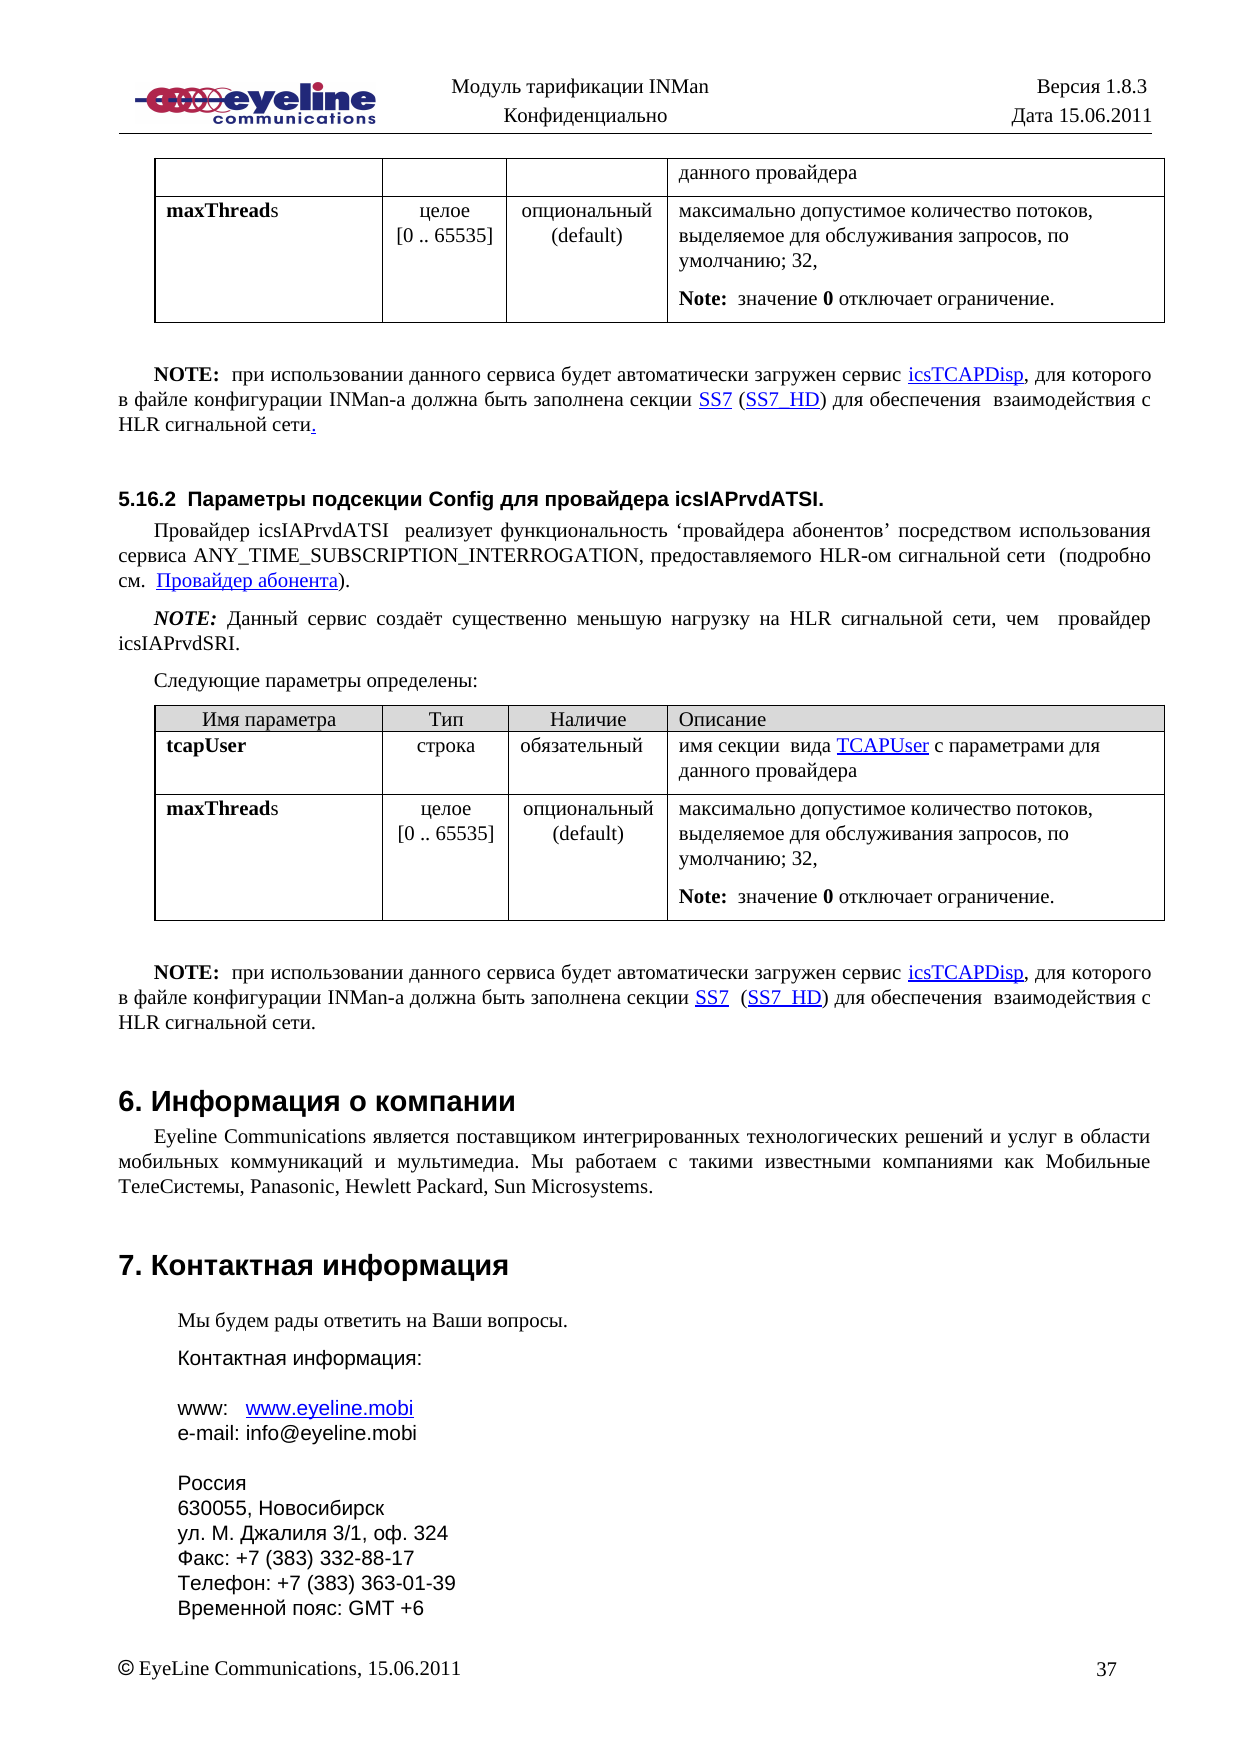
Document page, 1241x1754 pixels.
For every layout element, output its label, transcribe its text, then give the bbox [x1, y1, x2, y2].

text Контактная информация: [177, 1344, 1151, 1369]
table_header Описание [668, 706, 1164, 731]
table_cell целое [0 .. 65535] [383, 795, 508, 920]
text Телефон: +7 (383) 363-01-39 [177, 1569, 1151, 1594]
subtitle Информация о компании [118, 1084, 1151, 1117]
text NOTE: при использовании данного сервиса будет автоматически загружен сервис icsTCAPDisp, для которого в файле конфигурации INMan-a должна быть заполнена секции SS7 (SS7_HD) для обеспечения взаимодействия с HLR сигнальной сети. [118, 959, 1151, 1034]
table_cell имя секции вида TCAPUser с параметрами для данного провайдера [668, 732, 1164, 794]
text Следующие параметры определены: [118, 667, 1151, 692]
table_cell обязательный [509, 732, 667, 794]
table_cell целое [0 .. 65535] [383, 197, 506, 322]
text Факс: +7 (383) 332-88-17 [177, 1544, 1151, 1569]
table_cell строка [383, 732, 508, 794]
text Провайдер icsIAPrvdATSI реализует функциональность ‘провайдера абонентов’ посредством использования сервиса ANY_TIME_SUBSCRIPTION_INTERROGATION, предоставляемого HLR-ом сигнальной сети (подробно см. Провайдер абонента). [118, 517, 1151, 592]
table_cell данного провайдера [668, 159, 1164, 196]
table_cell максимально допустимое количество потоков, выделяемое для обслуживания запросов, по умолчанию; 32, Note: значение 0 отключает ограничение. [668, 795, 1164, 920]
text Временной пояс: GMT +6 [177, 1594, 1151, 1619]
table_cell [156, 159, 382, 196]
table_header Тип [383, 706, 508, 731]
picture [135, 82, 376, 124]
text NOTE: Данный сервис создаёт существенно меньшую нагрузку на HLR сигнальной сети, чем провайдер icsIAPrvdSRI. [118, 604, 1151, 654]
table_cell maxThreads [156, 795, 382, 920]
table_cell [383, 159, 506, 196]
text www: www.eyeline.mobi [177, 1394, 1151, 1419]
table_cell tcapUser [156, 732, 382, 794]
subtitle Параметры подсекции Config для провайдера icsIAPrvdATSI. [118, 486, 1151, 511]
table_cell опциональный (default) [509, 795, 667, 920]
table_cell опциональный (default) [507, 197, 667, 322]
text NOTE: при использовании данного сервиса будет автоматически загружен сервис icsTCAPDisp, для которого в файле конфигурации INMan-a должна быть заполнена секции SS7 (SS7_HD) для обеспечения взаимодействия с HLR сигнальной сети. [118, 361, 1151, 436]
table_cell максимально допустимое количество потоков, выделяемое для обслуживания запросов, по умолчанию; 32, Note: значение 0 отключает ограничение. [668, 197, 1164, 322]
text ул. М. Джалиля 3/1, оф. 324 [177, 1519, 1151, 1544]
text Россия [177, 1469, 1151, 1494]
table_header Наличие [509, 706, 667, 731]
text Мы будем рады ответить на Ваши вопросы. [177, 1307, 1151, 1332]
subtitle Контактная информация [118, 1248, 1151, 1282]
table_cell [507, 159, 667, 196]
table_cell maxThreads [156, 197, 382, 322]
text Eyeline Communications является поставщиком интегрированных технологических решений и услуг в области мобильных коммуникаций и мультимедиа. Мы работаем с такими известными компаниями как Мобильные ТелеСистемы, Panasonic, Hewlett Packard, Sun Microsystems. [118, 1123, 1151, 1198]
table_header Имя параметра [156, 706, 382, 731]
text 630055, Новосибирск [177, 1494, 1151, 1519]
text e-mail: info@eyeline.mobi [177, 1419, 1151, 1444]
